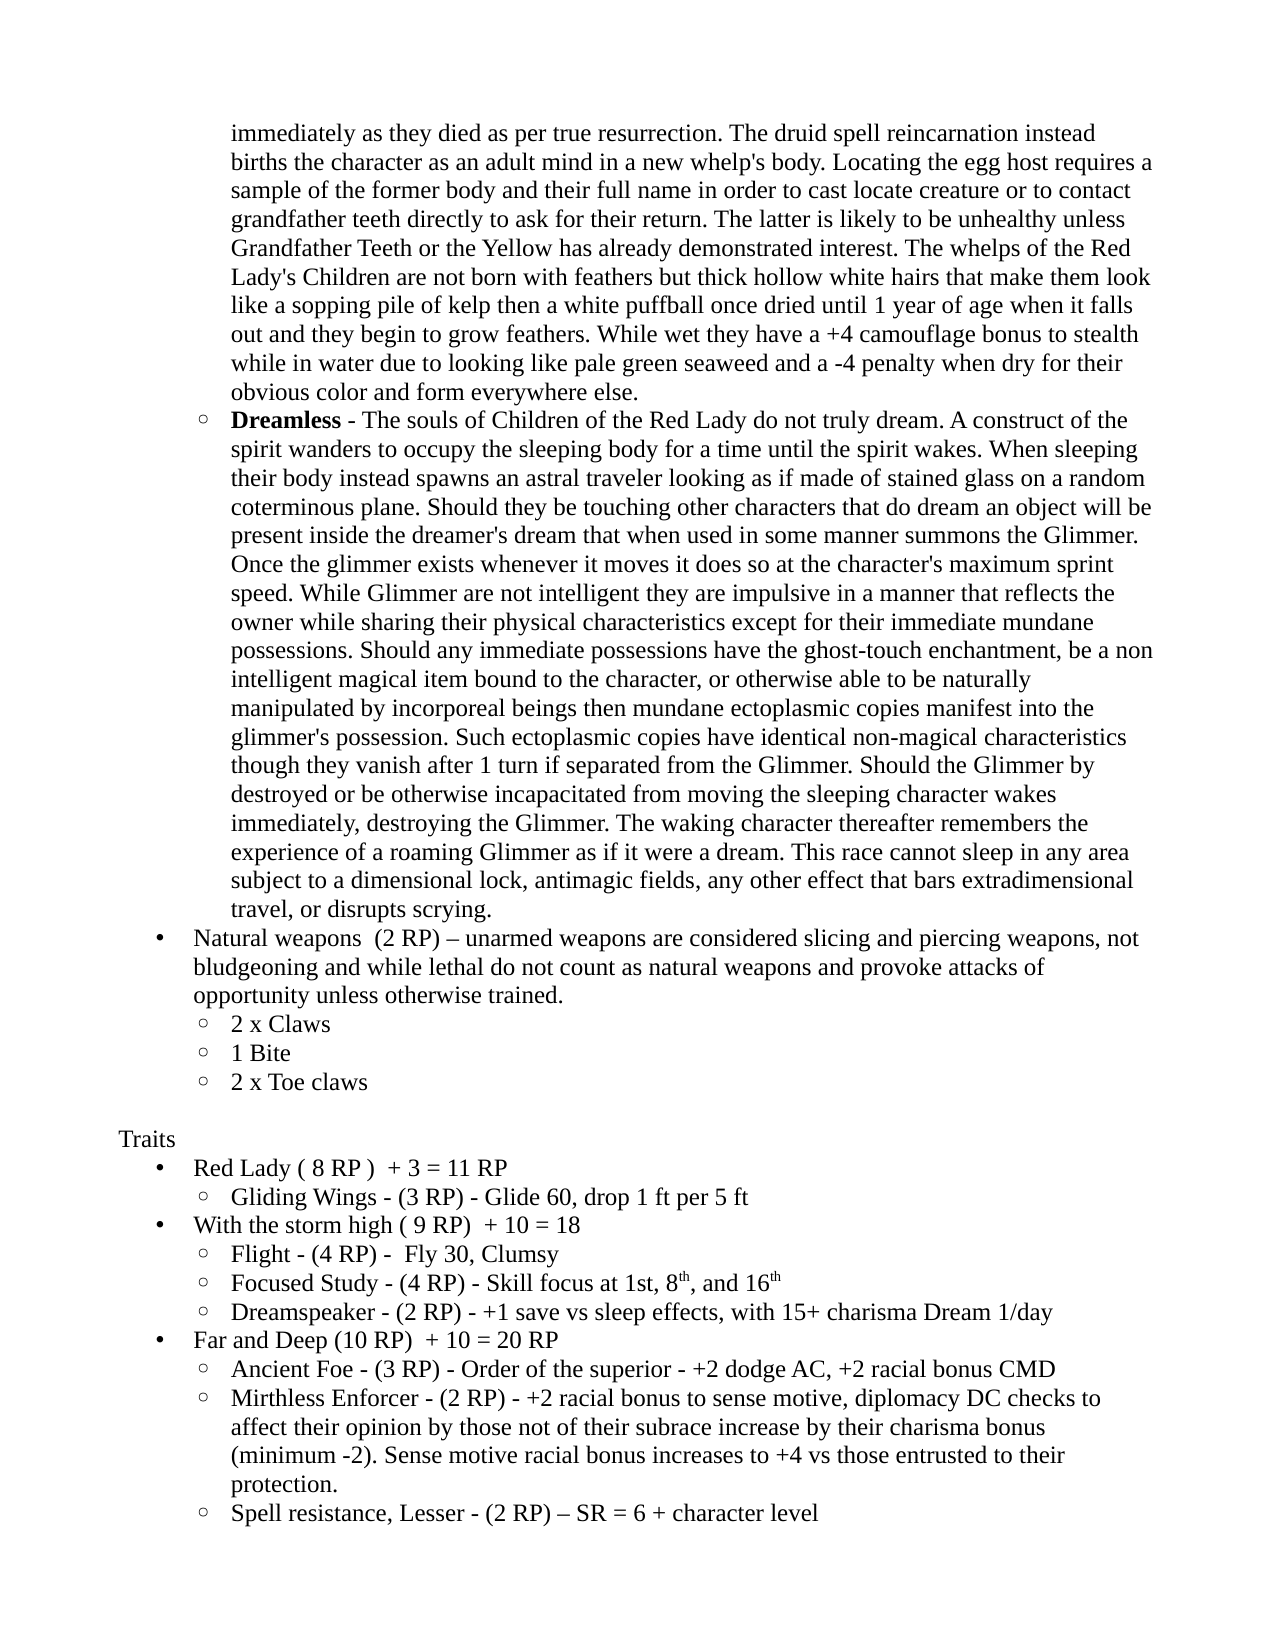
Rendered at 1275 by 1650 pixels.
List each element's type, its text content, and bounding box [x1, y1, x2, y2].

list Focused Study - (4 RP) - Skill focus at 1st, 8th, and 16th [193, 1268, 1157, 1297]
list Dreamspeaker - (2 RP) - +1 save vs sleep effects, with 15+ charisma Dream 1/day [193, 1297, 1157, 1326]
list Natural weapons (2 RP) – unarmed weapons are considered slicing and piercing weapons, not bludgeoning and while lethal do not count as natural weapons and provoke attacks of opportunity unless otherwise trained. [156, 923, 1157, 1009]
list 2 x Toe claws [193, 1067, 1157, 1096]
list 1 Bite [193, 1038, 1157, 1067]
list With the storm high ( 9 RP) + 10 = 18 [156, 1211, 1157, 1239]
list Flight - (4 RP) - Fly 30, Clumsy [193, 1239, 1157, 1268]
list Far and Deep (10 RP) + 10 = 20 RP [156, 1326, 1157, 1354]
list immediately as they died as per true resurrection. The druid spell reincarnation instead births the character as an adult mind in a new whelp's body. Locating the egg host requires a sample of the former body and their full name in order to cast locate creature or to contact grandfather teeth directly to ask for their return. The latter is likely to be unhealthy unless Grandfather Teeth or the Yellow has already demonstrated interest. The whelps of the Red Lady's Children are not born with feathers but thick hollow white hairs that make them look like a sopping pile of kelp then a white puffball once dried until 1 year of age when it falls out and they begin to grow feathers. While wet they have a +4 camouflage bonus to stealth while in water due to looking like pale green seaweed and a -4 penalty when dry for their obvious color and form everywhere else. [193, 118, 1157, 406]
list Spell resistance, Lesser - (2 RP) – SR = 6 + character level [193, 1498, 1157, 1527]
list Ancient Foe - (3 RP) - Order of the superior - +2 dodge AC, +2 racial bonus CMD [193, 1354, 1157, 1383]
text Traits [118, 1124, 1157, 1153]
list Gliding Wings - (3 RP) - Glide 60, drop 1 ft per 5 ft [193, 1182, 1157, 1211]
list 2 x Claws [193, 1009, 1157, 1038]
list Dreamless - The souls of Children of the Red Lady do not truly dream. A construct of the spirit wanders to occupy the sleeping body for a time until the spirit wakes. When sleeping their body instead spawns an astral traveler looking as if made of stained glass on a random coterminous plane. Should they be touching other characters that do dream an object will be present inside the dreamer's dream that when used in some manner summons the Glimmer. Once the glimmer exists whenever it moves it does so at the character's maximum sprint speed. While Glimmer are not intelligent they are impulsive in a manner that reflects the owner while sharing their physical characteristics except for their immediate mundane possessions. Should any immediate possessions have the ghost-touch enchantment, be a non intelligent magical item bound to the character, or otherwise able to be naturally manipulated by incorporeal beings then mundane ectoplasmic copies manifest into the glimmer's possession. Such ectoplasmic copies have identical non-magical characteristics though they vanish after 1 turn if separated from the Glimmer. Should the Glimmer by destroyed or be otherwise incapacitated from moving the sleeping character wakes immediately, destroying the Glimmer. The waking character thereafter remembers the experience of a roaming Glimmer as if it were a dream. This race cannot sleep in any area subject to a dimensional lock, antimagic fields, any other effect that bars extradimensional travel, or disrupts scrying. [193, 406, 1157, 923]
list Red Lady ( 8 RP ) + 3 = 11 RP [156, 1153, 1157, 1182]
list Mirthless Enforcer - (2 RP) - +2 racial bonus to sense motive, diplomacy DC checks to affect their opinion by those not of their subrace increase by their charisma bonus (minimum -2). Sense motive racial bonus increases to +4 vs those entrusted to their protection. [193, 1383, 1157, 1498]
